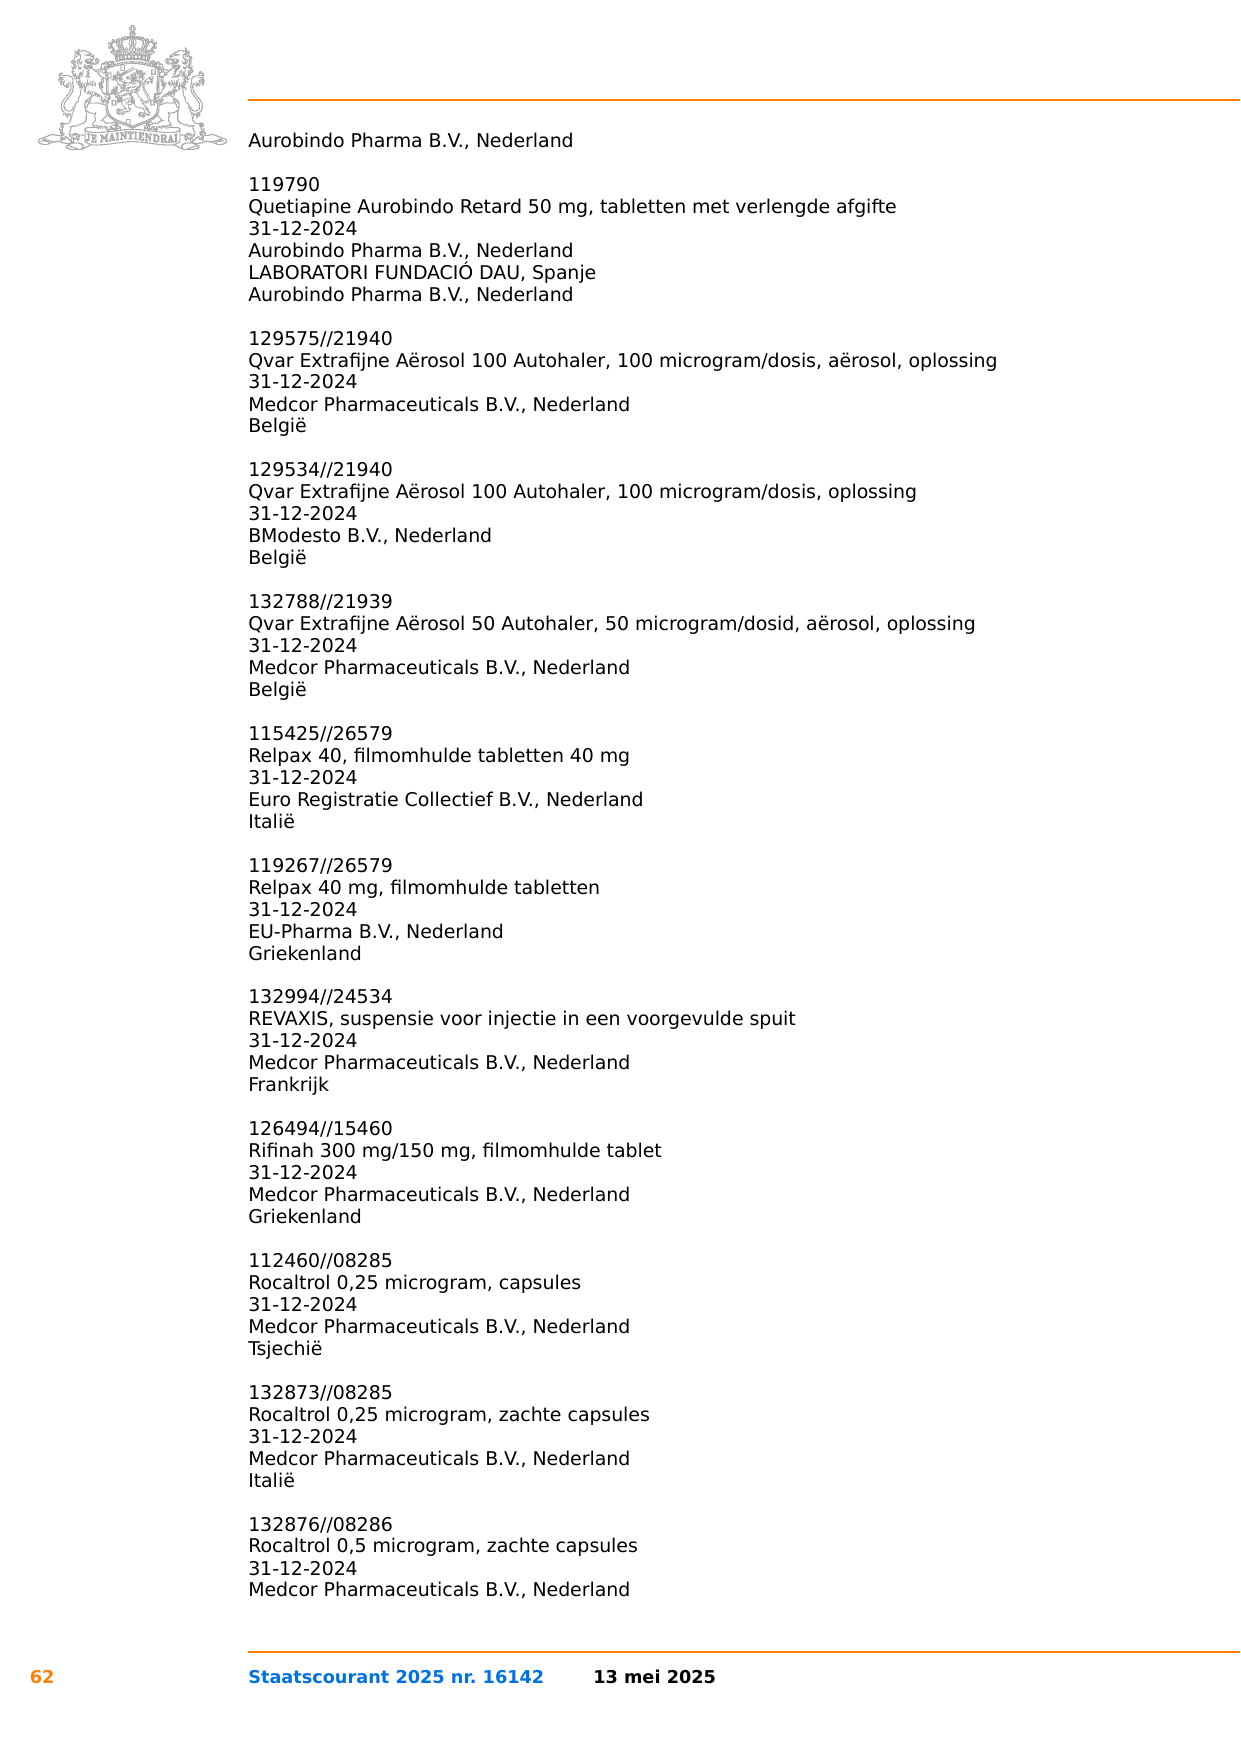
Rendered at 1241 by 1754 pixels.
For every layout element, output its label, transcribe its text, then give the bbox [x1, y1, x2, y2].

text 31-12-2024 [248, 767, 1163, 789]
text Aurobindo Pharma B.V., Nederland [248, 284, 1163, 306]
text Medcor Pharmaceuticals B.V., Nederland [248, 1448, 1163, 1469]
text 31-12-2024 [248, 371, 1163, 393]
text Italië [248, 1469, 1163, 1492]
text 119267//26579 [248, 854, 1163, 877]
text 126494//15460 [248, 1118, 1163, 1140]
text Rocaltrol 0,5 microgram, zachte capsules [248, 1535, 1163, 1557]
text Rocaltrol 0,25 microgram, zachte capsules [248, 1404, 1163, 1426]
text Medcor Pharmaceuticals B.V., Nederland [248, 1316, 1163, 1338]
text 31-12-2024 [248, 1030, 1163, 1052]
text Medcor Pharmaceuticals B.V., Nederland [248, 1052, 1163, 1074]
text REVAXIS, suspensie voor injectie in een voorgevulde spuit [248, 1008, 1163, 1030]
text Griekenland [248, 942, 1163, 964]
text Medcor Pharmaceuticals B.V., Nederland [248, 393, 1163, 415]
text Medcor Pharmaceuticals B.V., Nederland [248, 657, 1163, 679]
text 31-12-2024 [248, 218, 1163, 240]
text 132788//21939 [248, 591, 1163, 613]
text 129575//21940 [248, 327, 1163, 349]
text Frankrijk [248, 1074, 1163, 1096]
text Rocaltrol 0,25 microgram, capsules [248, 1272, 1163, 1294]
text Qvar Extrafijne Aërosol 100 Autohaler, 100 microgram/dosis, aërosol, oplossing [248, 349, 1163, 371]
text 119790 [248, 174, 1163, 196]
text 115425//26579 [248, 723, 1163, 745]
text 112460//08285 [248, 1250, 1163, 1272]
text België [248, 547, 1163, 569]
text BModesto B.V., Nederland [248, 525, 1163, 547]
text 31-12-2024 [248, 1426, 1163, 1448]
text Rifinah 300 mg/150 mg, filmomhulde tablet [248, 1140, 1163, 1162]
text EU-Pharma B.V., Nederland [248, 921, 1163, 942]
text 31-12-2024 [248, 635, 1163, 657]
text 31-12-2024 [248, 898, 1163, 921]
text Aurobindo Pharma B.V., Nederland [248, 130, 1163, 152]
text 132876//08286 [248, 1513, 1163, 1535]
text 31-12-2024 [248, 1162, 1163, 1184]
text Tsjechië [248, 1338, 1163, 1360]
text Aurobindo Pharma B.V., Nederland [248, 240, 1163, 262]
text Medcor Pharmaceuticals B.V., Nederland [248, 1184, 1163, 1206]
text 132994//24534 [248, 986, 1163, 1008]
text België [248, 679, 1163, 701]
text 31-12-2024 [248, 1294, 1163, 1316]
text Quetiapine Aurobindo Retard 50 mg, tabletten met verlengde afgifte [248, 196, 1163, 218]
text Griekenland [248, 1206, 1163, 1228]
text 31-12-2024 [248, 503, 1163, 525]
text Medcor Pharmaceuticals B.V., Nederland [248, 1579, 1163, 1601]
text Qvar Extrafijne Aërosol 50 Autohaler, 50 microgram/dosid, aërosol, oplossing [248, 613, 1163, 635]
text Qvar Extrafijne Aërosol 100 Autohaler, 100 microgram/dosis, oplossing [248, 481, 1163, 503]
picture [38, 25, 227, 150]
text Relpax 40, filmomhulde tabletten 40 mg [248, 745, 1163, 767]
text Relpax 40 mg, filmomhulde tabletten [248, 877, 1163, 898]
text 132873//08285 [248, 1382, 1163, 1404]
text Italië [248, 811, 1163, 833]
text LABORATORI FUNDACIÓ DAU, Spanje [248, 262, 1163, 284]
text Euro Registratie Collectief B.V., Nederland [248, 789, 1163, 811]
text België [248, 415, 1163, 437]
text 31-12-2024 [248, 1557, 1163, 1579]
text 129534//21940 [248, 459, 1163, 481]
